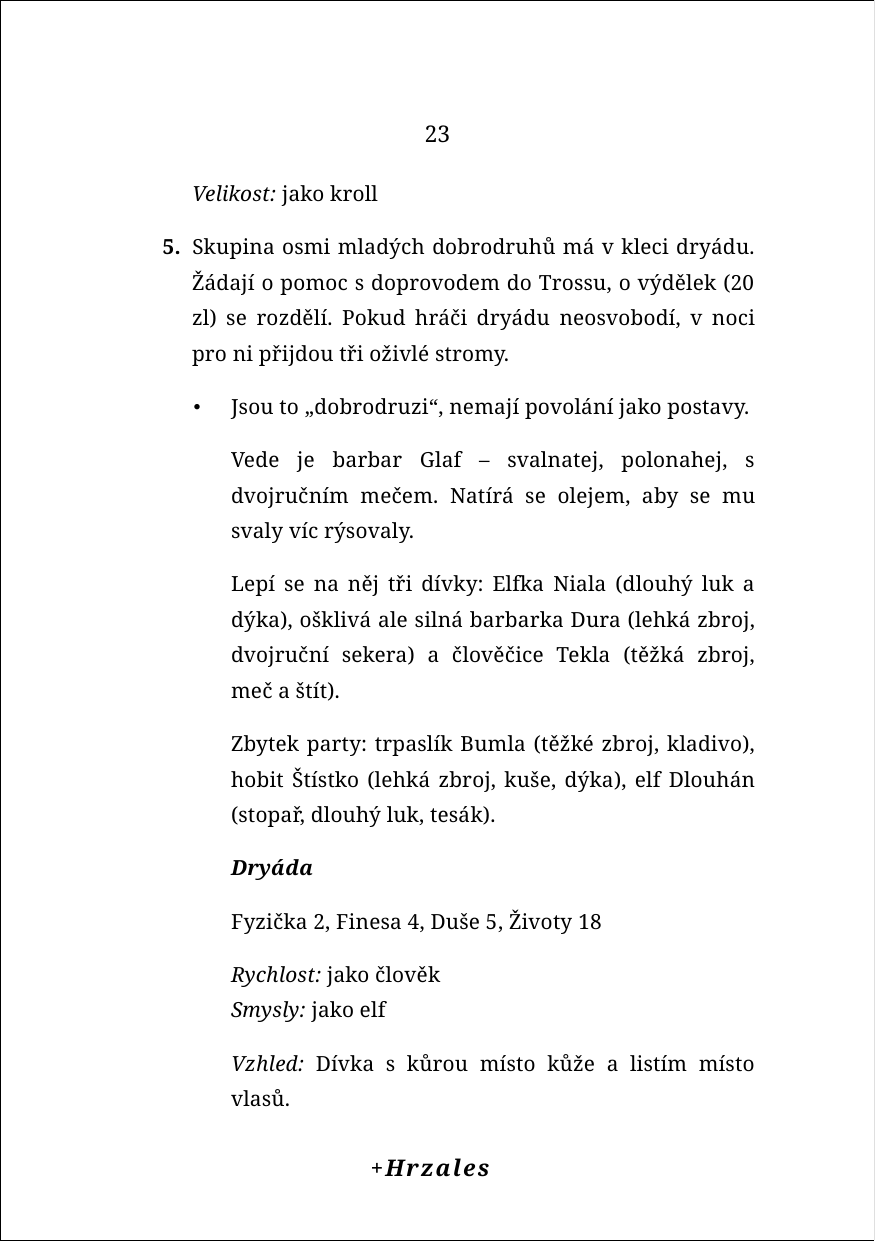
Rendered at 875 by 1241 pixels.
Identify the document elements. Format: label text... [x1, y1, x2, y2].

list Fyzička 2, Finesa 4, Duše 5, Životy 18 [193, 907, 756, 935]
list Dryáda [193, 853, 756, 882]
list Vede je barbar Glaf – svalnatej, polonahej, s dvojručním mečem. Natírá se olejem, aby se mu svaly víc rýsovaly. [193, 445, 756, 545]
list Rychlost: jako člověk Smysly: jako elf [193, 960, 756, 1024]
list Zbytek party: trpaslík Bumla (těžké zbroj, kladivo), hobit Štístko (lehká zbroj, kuše, dýka), elf Dlouhán (stopař, dlouhý luk, tesák). [193, 729, 756, 829]
list Skupina osmi mladých dobrodruhů má v kleci dryádu. Žádají o pomoc s doprovodem do Trossu, o výdělek (20 zl) se rozdělí. Pokud hráči dryádu neosvobodí, v noci pro ni přijdou tři oživlé stromy. [162, 232, 756, 367]
list Lepí se na něj tři dívky: Elfka Niala (dlouhý luk a dýka), ošklivá ale silná barbarka Dura (lehká zbroj, dvojruční sekera) a člověčice Tekla (těžká zbroj, meč a štít). [193, 569, 756, 704]
list Velikost: jako kroll [162, 179, 756, 207]
list Vzhled: Dívka s kůrou místo kůže a listím místo vlasů. [193, 1049, 756, 1113]
list Jsou to „dobrodruzi“, nemají povolání jako postavy. [193, 392, 756, 420]
